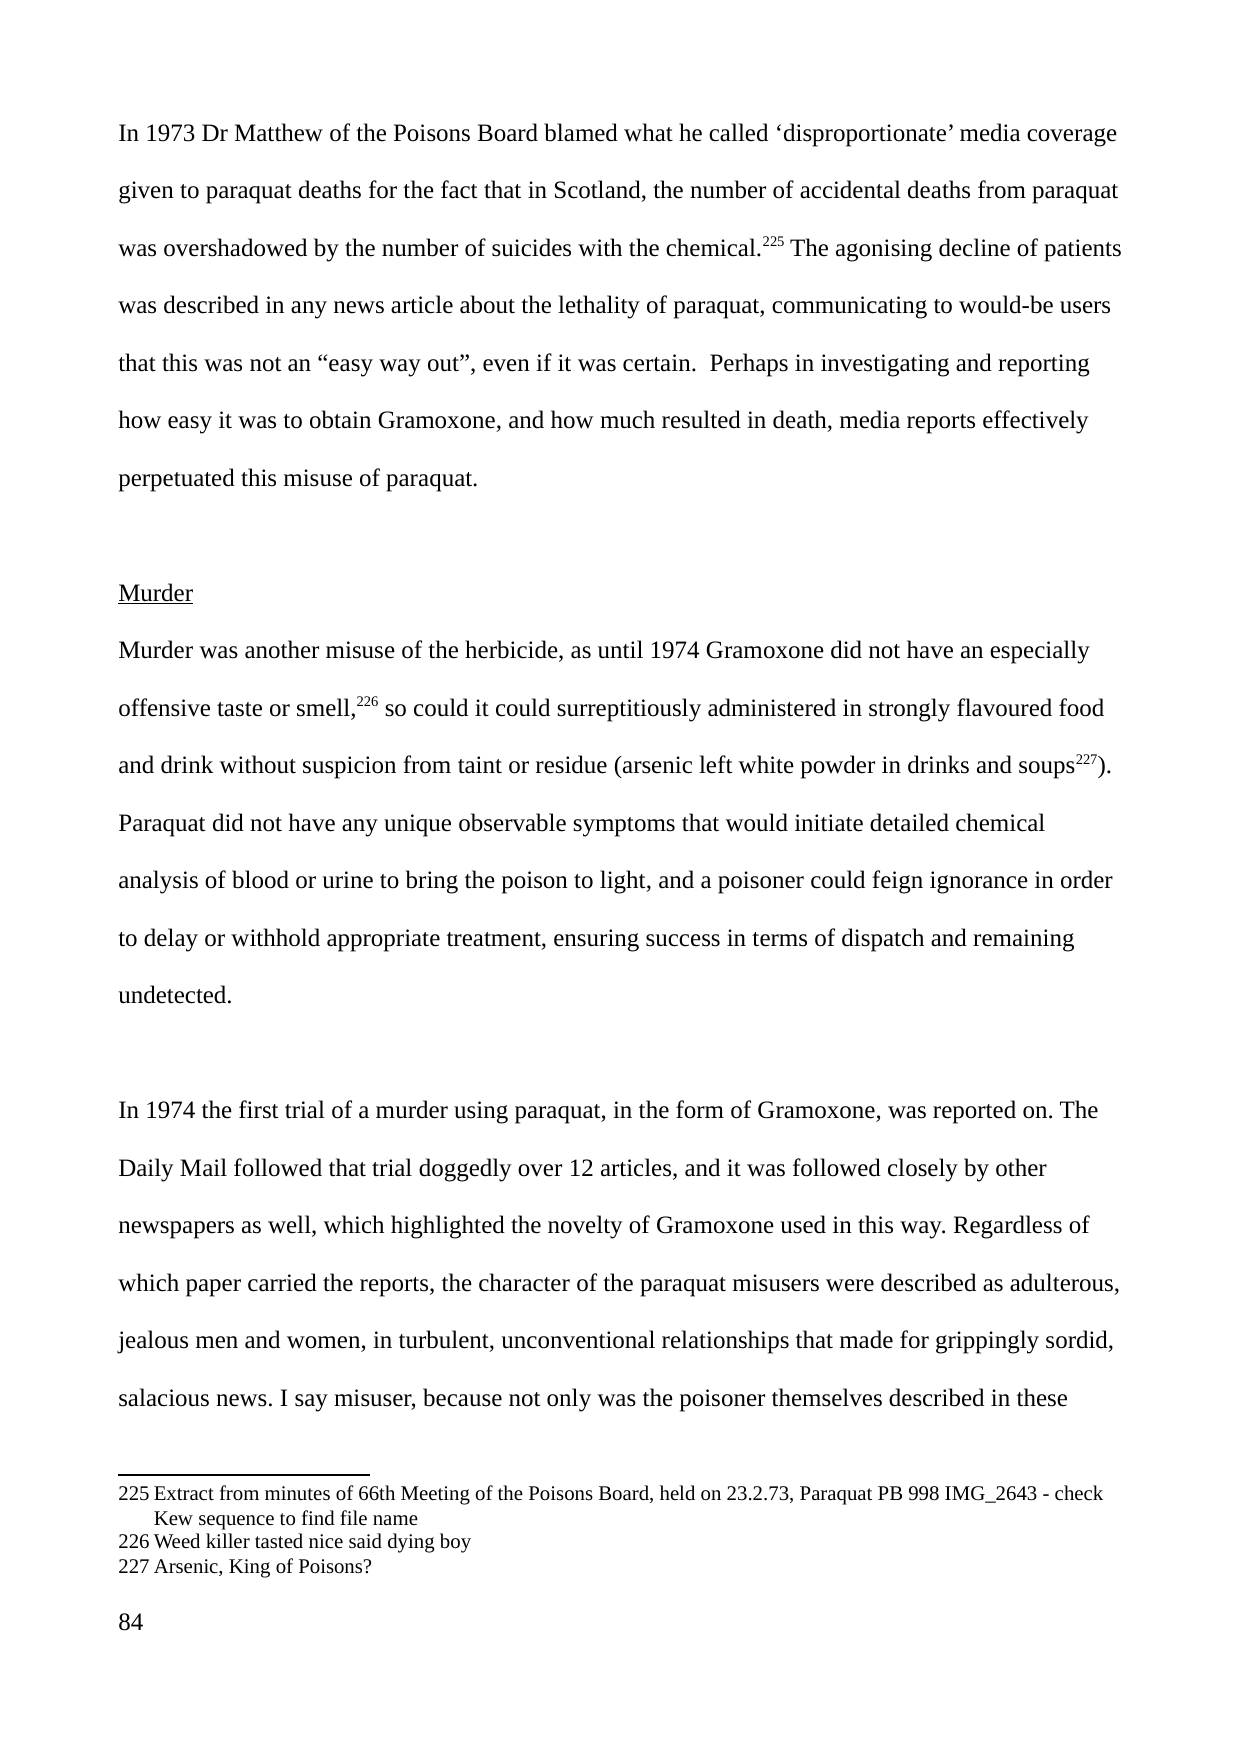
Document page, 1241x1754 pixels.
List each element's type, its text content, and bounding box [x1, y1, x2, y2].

text Murder was another misuse of the herbicide, as until 1974 Gramoxone did not have an especially offensive taste or smell, so could it could surreptitiously administered in strongly flavoured food and drink without suspicion from taint or residue (arsenic left white powder in drinks and soups). Paraquat did not have any unique observable symptoms that would initiate detailed chemical analysis of blood or urine to bring the poison to light, and a poisoner could feign ignorance in order to delay or withhold appropriate treatment, ensuring success in terms of dispatch and remaining undetected. [118, 636, 1122, 1009]
text Arsenic, King of Poisons? [118, 1553, 1122, 1578]
text In 1974 the first trial of a murder using paraquat, in the form of Gramoxone, was reported on. The Daily Mail followed that trial doggedly over 12 articles, and it was followed closely by other newspapers as well, which highlighted the novelty of Gramoxone used in this way. Regardless of which paper carried the reports, the character of the paraquat misusers were described as adulterous, jealous men and women, in turbulent, unconventional relationships that made for grippingly sordid, salacious news. I say misuser, because not only was the poisoner themselves described in these [118, 1096, 1122, 1412]
text Extract from minutes of 66th Meeting of the Poisons Board, held on 23.2.73, Paraquat PB 998 IMG_2643 - check Kew sequence to find file name [118, 1481, 1122, 1529]
text In 1973 Dr Matthew of the Poisons Board blamed what he called ‘disproportionate’ media coverage given to paraquat deaths for the fact that in Scotland, the number of accidental deaths from paraquat was overshadowed by the number of suicides with the chemical. The agonising decline of patients was described in any news article about the lethality of paraquat, communicating to would-be users that this was not an “easy way out”, even if it was certain. Perhaps in investigating and reporting how easy it was to obtain Gramoxone, and how much resulted in death, media reports effectively perpetuated this misuse of paraquat. [118, 118, 1122, 492]
text Murder [118, 578, 1122, 607]
text Weed killer tasted nice said dying boy [118, 1529, 1122, 1553]
